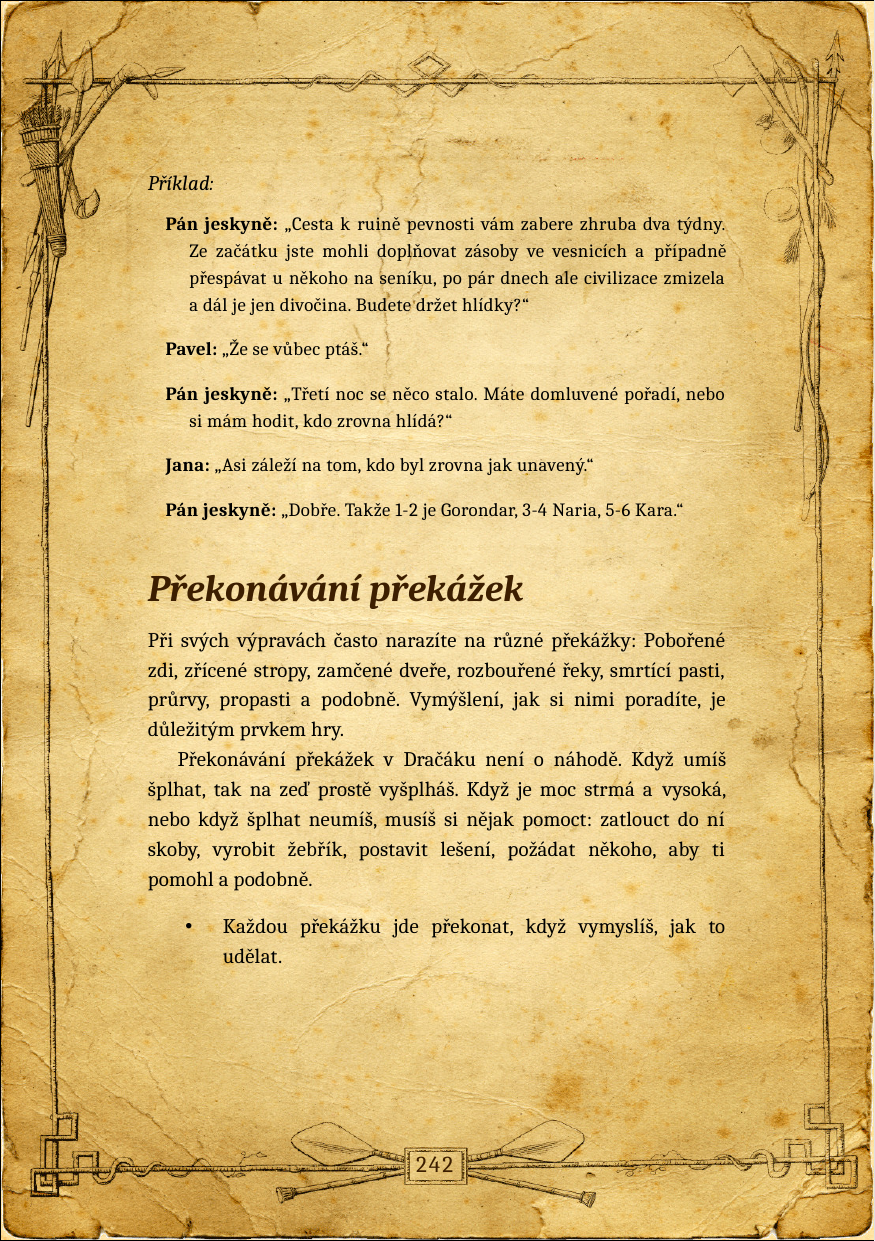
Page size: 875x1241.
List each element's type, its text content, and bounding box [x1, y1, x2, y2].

picture [1, 1, 874, 1240]
text Pán jeskyně: „Třetí noc se něco stalo. Máte domluvené pořadí, nebo si mám hodit, kdo zrovna hlídá?“ [165, 383, 726, 432]
text Při svých výpravách často narazíte na různé překážky: Pobořené zdi, zřícené stropy, zamčené dveře, rozbouřené řeky, smrtící pasti, průrvy, propasti a⁠ podobně. Vymýšlení, jak si nimi poradíte, je důležitým prvkem hry. Překonávání překážek v⁠ Dračáku není o⁠ náhodě. Když umíš šplhat, tak na zeď prostě vyšplháš. Když je moc strmá a⁠ vysoká, nebo když šplhat neumíš, musíš si nějak pomoct: zatlouct do ní skoby, vyrobit žebřík, postavit lešení, požádat někoho, aby ti pomohl a⁠ podobně. [148, 628, 726, 891]
text Pán jeskyně: „Cesta k⁠ ruině pevnosti vám zabere zhruba dva týdny. Ze začátku jste mohli doplňovat zásoby ve vesnicích a⁠ případně přespávat u⁠ někoho na seníku, po pár dnech ale civilizace zmizela a⁠ dál je jen divočina. Budete držet hlídky?“ [165, 213, 726, 316]
text Jana: „Asi záleží na tom, kdo byl zrovna jak unavený.“ [165, 455, 726, 476]
list Každou překážku jde překonat, když vymyslíš, jak to udělat. [185, 915, 726, 969]
text Pán jeskyně: „Dobře. Takže 1-2 je Gorondar, 3-4 Naria, 5-6 Kara.“ [165, 499, 726, 521]
text Příklad: [148, 172, 726, 196]
text Pavel: „Že se vůbec ptáš.“ [165, 339, 726, 360]
subtitle Překonávání překážek [148, 567, 726, 611]
